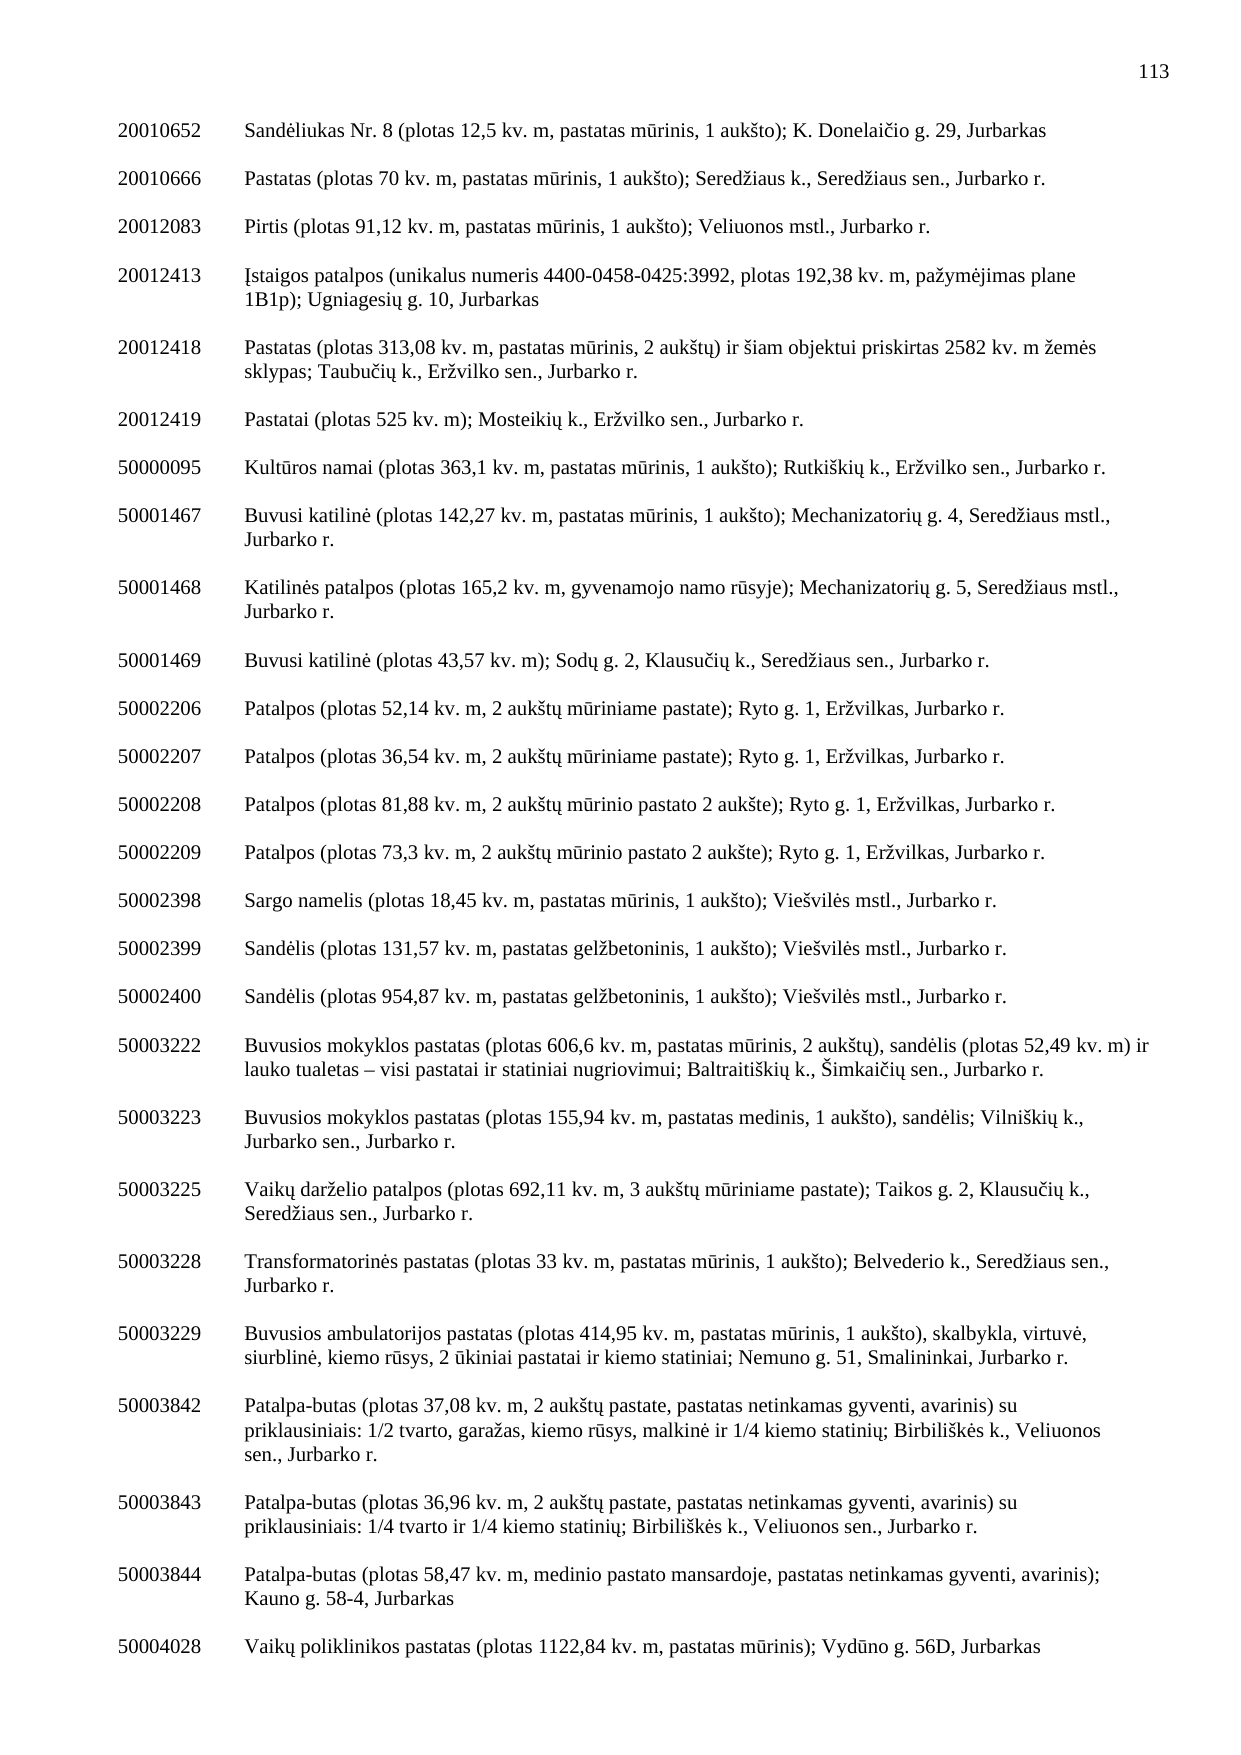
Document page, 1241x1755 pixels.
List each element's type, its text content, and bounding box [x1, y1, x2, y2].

table_cell [1178, 936, 1192, 960]
table_cell [1178, 1634, 1192, 1658]
table_cell [101, 1009, 1198, 1032]
table_cell [1198, 840, 1207, 864]
table_cell 50002399 [101, 936, 233, 960]
table_cell [1148, 214, 1163, 238]
table_cell [1207, 768, 1240, 792]
table_cell [1207, 816, 1240, 840]
table_cell [1193, 263, 1198, 311]
table_cell [1207, 1466, 1240, 1490]
table_cell [1207, 912, 1240, 936]
table_cell Pastatai (plotas 525 kv. m); Mosteikių k., Eržvilko sen., Jurbarko r. [233, 407, 1148, 431]
table_cell [1198, 624, 1207, 647]
table_cell [1193, 936, 1198, 960]
table_cell [1207, 792, 1240, 816]
table_cell [1207, 1538, 1240, 1562]
table_cell [1198, 214, 1207, 238]
table_cell [1193, 503, 1198, 551]
table_cell [1198, 1538, 1207, 1562]
table_cell [1198, 792, 1207, 816]
table_cell [1148, 696, 1163, 720]
table_cell [1207, 1249, 1240, 1297]
table_cell [1148, 503, 1163, 551]
table_cell [101, 864, 1198, 888]
table_cell [1193, 1634, 1198, 1658]
table_cell [1207, 648, 1240, 672]
table_cell [1198, 431, 1207, 455]
table_cell [1207, 1225, 1240, 1249]
table_cell [1207, 142, 1240, 166]
table_cell [1148, 1490, 1163, 1538]
table_cell [1198, 1658, 1207, 1682]
table_cell [1193, 214, 1198, 238]
table_cell [101, 551, 1198, 575]
table_cell [101, 1466, 1198, 1490]
table_cell [1163, 696, 1178, 720]
table_cell 50001469 [101, 648, 233, 672]
table_cell [1193, 1562, 1198, 1610]
table_cell 50003842 [101, 1394, 233, 1466]
table_cell [1198, 1466, 1207, 1490]
table_cell 50001468 [101, 575, 233, 623]
table_cell [101, 720, 1198, 744]
table_cell [1178, 744, 1192, 768]
table_cell Buvusios mokyklos pastatas (plotas 606,6 kv. m, pastatas mūrinis, 2 aukštų), sandėlis (plotas 52,49 kv. m) ir lauko tualetas – visi pastatai ir statiniai nugriovimui; Baltraitiškių k., Šimkaičių sen., Jurbarko r. [233, 1033, 1192, 1081]
table_cell [1198, 142, 1207, 166]
table_cell [1207, 214, 1240, 238]
table_cell [1198, 1369, 1207, 1393]
table_cell Patalpos (plotas 73,3 kv. m, 2 aukštų mūrinio pastato 2 aukšte); Ryto g. 1, Eržvilkas, Jurbarko r. [233, 840, 1148, 864]
table_cell [1148, 407, 1163, 431]
table_cell [1198, 407, 1207, 431]
table_cell [1193, 744, 1198, 768]
table_cell [1193, 1249, 1198, 1297]
table_cell [101, 311, 1198, 335]
table_cell [1148, 455, 1163, 479]
table_cell [1163, 936, 1178, 960]
table_cell [1178, 1249, 1192, 1297]
table_cell [1163, 1321, 1178, 1369]
table_cell [101, 1153, 1198, 1177]
table_cell [1193, 455, 1198, 479]
table_cell [1163, 1562, 1178, 1610]
table_cell [1207, 672, 1240, 696]
table_cell Buvusi katilinė (plotas 142,27 kv. m, pastatas mūrinis, 1 aukšto); Mechanizatorių g. 4, Seredžiaus mstl., Jurbarko r. [233, 503, 1148, 551]
table_cell Vaikų poliklinikos pastatas (plotas 1122,84 kv. m, pastatas mūrinis); Vydūno g. 56D, Jurbarkas [233, 1634, 1148, 1658]
table_cell [1207, 1394, 1240, 1466]
table_cell [1193, 407, 1198, 431]
table_cell [1207, 936, 1240, 960]
table_cell Sandėliukas Nr. 8 (plotas 12,5 kv. m, pastatas mūrinis, 1 aukšto); K. Donelaičio g. 29, Jurbarkas [233, 118, 1148, 142]
table_cell [1163, 1177, 1178, 1225]
table_cell [1207, 1009, 1240, 1032]
table_cell [1207, 1634, 1240, 1658]
table_cell [1163, 455, 1178, 479]
table_cell [1163, 575, 1178, 623]
table_cell 50002400 [101, 984, 233, 1008]
table_cell [101, 1225, 1198, 1249]
table_cell [1198, 311, 1207, 335]
table_cell [1193, 575, 1198, 623]
table_cell [1207, 624, 1240, 647]
table_cell [1207, 431, 1240, 455]
table_cell 20012419 [101, 407, 233, 431]
table_cell [1148, 840, 1163, 864]
table_cell [1207, 864, 1240, 888]
table_cell [1198, 864, 1207, 888]
table_cell Buvusios ambulatorijos pastatas (plotas 414,95 kv. m, pastatas mūrinis, 1 aukšto), skalbykla, virtuvė, siurblinė, kiemo rūsys, 2 ūkiniai pastatai ir kiemo statiniai; Nemuno g. 51, Smalininkai, Jurbarko r. [233, 1321, 1148, 1369]
table_cell [1207, 840, 1240, 864]
table_cell [1198, 696, 1207, 720]
table_cell [1163, 1105, 1178, 1153]
table_cell 50004028 [101, 1634, 233, 1658]
table_cell [1178, 1321, 1192, 1369]
table_cell 20010652 [101, 118, 233, 142]
table_cell [101, 1081, 1198, 1105]
table_cell [1207, 720, 1240, 744]
table_cell 50000095 [101, 455, 233, 479]
table_cell Buvusi katilinė (plotas 43,57 kv. m); Sodų g. 2, Klausučių k., Seredžiaus sen., Jurbarko r. [233, 648, 1148, 672]
table_cell [1198, 1562, 1207, 1610]
table_cell [101, 142, 1198, 166]
table_cell [1178, 575, 1192, 623]
table_cell [101, 1610, 1198, 1634]
table_cell [1193, 840, 1198, 864]
table_cell [101, 383, 1198, 407]
table_cell [101, 912, 1198, 936]
table_cell [1148, 888, 1163, 912]
table_cell [1198, 1249, 1207, 1297]
table_cell 20012418 [101, 335, 233, 383]
table_cell Sargo namelis (plotas 18,45 kv. m, pastatas mūrinis, 1 aukšto); Viešvilės mstl., Jurbarko r. [233, 888, 1148, 912]
table_cell [1193, 648, 1198, 672]
table_cell [1198, 239, 1207, 262]
table_cell [1193, 1321, 1198, 1369]
table_cell [1163, 1249, 1178, 1297]
table_cell Vaikų darželio patalpos (plotas 692,11 kv. m, 3 aukštų mūriniame pastate); Taikos g. 2, Klausučių k., Seredžiaus sen., Jurbarko r. [233, 1177, 1148, 1225]
table_cell [1163, 503, 1178, 551]
table_cell [1198, 1610, 1207, 1634]
table_cell [1148, 166, 1163, 190]
table_cell [1148, 1634, 1163, 1658]
table_cell 50002207 [101, 744, 233, 768]
table_cell [1207, 1297, 1240, 1321]
table_cell 50002208 [101, 792, 233, 816]
table_cell [1207, 479, 1240, 503]
table_cell [1148, 936, 1163, 960]
table_cell [101, 1369, 1198, 1393]
table_cell [1207, 696, 1240, 720]
table_cell [1207, 984, 1240, 1008]
table_cell [1193, 888, 1198, 912]
table_cell [1178, 648, 1192, 672]
table_cell [1178, 1105, 1192, 1153]
table_cell [1178, 1394, 1192, 1466]
table_cell [1178, 888, 1192, 912]
table_cell [1198, 1634, 1207, 1658]
table_cell [1198, 744, 1207, 768]
table_cell Patalpa-butas (plotas 58,47 kv. m, medinio pastato mansardoje, pastatas netinkamas gyventi, avarinis); Kauno g. 58-4, Jurbarkas [233, 1562, 1148, 1610]
table_cell [1207, 1562, 1240, 1610]
table_cell [101, 1297, 1198, 1321]
table_cell [1207, 744, 1240, 768]
table_cell [1207, 190, 1240, 214]
table_cell [1148, 1321, 1163, 1369]
table_cell [1148, 118, 1163, 142]
table_cell [1198, 888, 1207, 912]
table_cell [1198, 1081, 1207, 1105]
table_cell [1178, 166, 1192, 190]
table_cell [1178, 263, 1192, 311]
table_cell Patalpos (plotas 52,14 kv. m, 2 aukštų mūriniame pastate); Ryto g. 1, Eržvilkas, Jurbarko r. [233, 696, 1148, 720]
table_cell [1207, 455, 1240, 479]
table_cell [1163, 118, 1178, 142]
table_cell [1198, 720, 1207, 744]
table_cell [1148, 648, 1163, 672]
table_cell [1148, 744, 1163, 768]
table_cell [1178, 984, 1192, 1008]
table_cell [1148, 575, 1163, 623]
table_cell [101, 431, 1198, 455]
table_cell [1198, 936, 1207, 960]
table_cell [1207, 503, 1240, 551]
table_cell [1198, 479, 1207, 503]
table_cell 20010666 [101, 166, 233, 190]
table_cell [1198, 335, 1207, 383]
table_cell [1148, 984, 1163, 1008]
table_cell [1198, 455, 1207, 479]
table_cell [1198, 551, 1207, 575]
table_cell Patalpa-butas (plotas 37,08 kv. m, 2 aukštų pastate, pastatas netinkamas gyventi, avarinis) su priklausiniais: 1/2 tvarto, garažas, kiemo rūsys, malkinė ir 1/4 kiemo statinių; Birbiliškės k., Veliuonos sen., Jurbarko r. [233, 1394, 1148, 1466]
table_cell [1148, 1177, 1163, 1225]
table_cell [1178, 1177, 1192, 1225]
table_cell 50002398 [101, 888, 233, 912]
table_cell [1178, 840, 1192, 864]
table_cell [1193, 166, 1198, 190]
table_cell Pirtis (plotas 91,12 kv. m, pastatas mūrinis, 1 aukšto); Veliuonos mstl., Jurbarko r. [233, 214, 1148, 238]
table_cell [1163, 744, 1178, 768]
table_cell [1198, 118, 1207, 142]
table_cell [1163, 1394, 1178, 1466]
table_cell [1163, 888, 1178, 912]
table_cell Sandėlis (plotas 131,57 kv. m, pastatas gelžbetoninis, 1 aukšto); Viešvilės mstl., Jurbarko r. [233, 936, 1148, 960]
table_cell [1207, 383, 1240, 407]
table_cell [1198, 1033, 1207, 1081]
table_cell [1163, 335, 1178, 383]
table_cell [1207, 551, 1240, 575]
table_cell Transformatorinės pastatas (plotas 33 kv. m, pastatas mūrinis, 1 aukšto); Belvederio k., Seredžiaus sen., Jurbarko r. [233, 1249, 1148, 1297]
table_cell [1207, 407, 1240, 431]
table_cell Buvusios mokyklos pastatas (plotas 155,94 kv. m, pastatas medinis, 1 aukšto), sandėlis; Vilniškių k., Jurbarko sen., Jurbarko r. [233, 1105, 1148, 1153]
table_cell [1193, 984, 1198, 1008]
table_cell [1198, 816, 1207, 840]
table_cell [1207, 1033, 1240, 1081]
table_cell [1178, 696, 1192, 720]
table_cell [101, 190, 1198, 214]
table_cell [101, 672, 1198, 696]
table_cell [1198, 1297, 1207, 1321]
table_cell [1198, 672, 1207, 696]
table_cell [1207, 239, 1240, 262]
table_cell Patalpa-butas (plotas 36,96 kv. m, 2 aukštų pastate, pastatas netinkamas gyventi, avarinis) su priklausiniais: 1/4 tvarto ir 1/4 kiemo statinių; Birbiliškės k., Veliuonos sen., Jurbarko r. [233, 1490, 1148, 1538]
table_cell [1193, 1394, 1198, 1466]
table_cell [1163, 1490, 1178, 1538]
table_cell [1198, 768, 1207, 792]
table_cell [101, 624, 1198, 647]
table_cell [1193, 696, 1198, 720]
table_cell [1198, 190, 1207, 214]
table_cell [1178, 503, 1192, 551]
table_cell 50003223 [101, 1105, 233, 1153]
table_cell [1163, 263, 1178, 311]
table_cell Pastatas (plotas 313,08 kv. m, pastatas mūrinis, 2 aukštų) ir šiam objektui priskirtas 2582 kv. m žemės sklypas; Taubučių k., Eržvilko sen., Jurbarko r. [233, 335, 1148, 383]
table_cell [1198, 383, 1207, 407]
table_cell [101, 239, 1198, 262]
table_cell [101, 1658, 1198, 1682]
table_cell [1207, 311, 1240, 335]
table_cell [1207, 575, 1240, 623]
table_cell Patalpos (plotas 81,88 kv. m, 2 aukštų mūrinio pastato 2 aukšte); Ryto g. 1, Eržvilkas, Jurbarko r. [233, 792, 1178, 816]
table_cell [1193, 118, 1198, 142]
table_cell [1207, 1369, 1240, 1393]
table_cell 50001467 [101, 503, 233, 551]
table_cell Pastatas (plotas 70 kv. m, pastatas mūrinis, 1 aukšto); Seredžiaus k., Seredžiaus sen., Jurbarko r. [233, 166, 1148, 190]
table_cell [1207, 335, 1240, 383]
table_cell [101, 960, 1198, 984]
table_cell [1178, 1562, 1192, 1610]
table_cell Kultūros namai (plotas 363,1 kv. m, pastatas mūrinis, 1 aukšto); Rutkiškių k., Eržvilko sen., Jurbarko r. [233, 455, 1148, 479]
table_cell [101, 479, 1198, 503]
table_cell [1193, 1490, 1198, 1538]
table_cell [1148, 1105, 1163, 1153]
table_cell [1193, 1033, 1198, 1081]
table_cell [1163, 840, 1178, 864]
table_cell [1207, 263, 1240, 311]
table_cell [1198, 263, 1207, 311]
table_cell [1148, 335, 1163, 383]
table_cell 50002206 [101, 696, 233, 720]
table_cell [1207, 1321, 1240, 1369]
table_cell 50003229 [101, 1321, 233, 1369]
table_cell [1163, 648, 1178, 672]
table_cell [101, 768, 1198, 792]
table_cell [1198, 1394, 1207, 1466]
table_cell [1207, 1490, 1240, 1538]
table_cell [1178, 214, 1192, 238]
table_cell [1207, 1153, 1240, 1177]
table_cell [1148, 1394, 1163, 1466]
table_cell [1198, 1153, 1207, 1177]
table_cell [1163, 214, 1178, 238]
table_cell 50003844 [101, 1562, 233, 1610]
table_cell [1198, 984, 1207, 1008]
table_cell Katilinės patalpos (plotas 165,2 kv. m, gyvenamojo namo rūsyje); Mechanizatorių g. 5, Seredžiaus mstl., Jurbarko r. [233, 575, 1148, 623]
table_cell [1148, 1562, 1163, 1610]
table_cell 50002209 [101, 840, 233, 864]
table_cell [1193, 792, 1198, 816]
table_cell [1207, 960, 1240, 984]
table_cell 20012413 [101, 263, 233, 311]
table_cell [1198, 1009, 1207, 1032]
table_cell Sandėlis (plotas 954,87 kv. m, pastatas gelžbetoninis, 1 aukšto); Viešvilės mstl., Jurbarko r. [233, 984, 1148, 1008]
table_cell [1207, 1081, 1240, 1105]
table_cell [1193, 1105, 1198, 1153]
table_cell [101, 816, 1198, 840]
table_cell [1148, 1249, 1163, 1297]
table_cell [1163, 407, 1178, 431]
table_cell [1207, 1105, 1240, 1153]
table_cell [1193, 1177, 1198, 1225]
table_cell 50003228 [101, 1249, 233, 1297]
table_cell [1178, 118, 1192, 142]
table_cell [1178, 335, 1192, 383]
table_cell [101, 1538, 1198, 1562]
table_cell [1178, 455, 1192, 479]
table_cell [1178, 407, 1192, 431]
table_cell [1163, 984, 1178, 1008]
table_cell [1198, 1105, 1207, 1153]
table_cell [1207, 1177, 1240, 1225]
table_cell [1178, 1490, 1192, 1538]
table_cell [1163, 1634, 1178, 1658]
table_cell [1198, 648, 1207, 672]
table_cell Įstaigos patalpos (unikalus numeris 4400-0458-0425:3992, plotas 192,38 kv. m, pažymėjimas plane 1B1p); Ugniagesių g. 10, Jurbarkas [233, 263, 1148, 311]
table_cell 50003222 [101, 1033, 233, 1081]
table_cell [1163, 166, 1178, 190]
table_cell [1148, 263, 1163, 311]
table_cell 50003843 [101, 1490, 233, 1538]
table_cell [1198, 166, 1207, 190]
table_cell [1207, 888, 1240, 912]
table_cell [1198, 1490, 1207, 1538]
table_cell [1193, 335, 1198, 383]
table_cell 20012083 [101, 214, 233, 238]
table_cell [1198, 1321, 1207, 1369]
table_cell [1207, 1658, 1240, 1682]
table_cell Patalpos (plotas 36,54 kv. m, 2 aukštų mūriniame pastate); Ryto g. 1, Eržvilkas, Jurbarko r. [233, 744, 1148, 768]
table_cell [1198, 912, 1207, 936]
table_cell [1198, 575, 1207, 623]
table_cell [1178, 792, 1192, 816]
table_cell [1198, 960, 1207, 984]
table_cell 50003225 [101, 1177, 233, 1225]
table_cell [1198, 1225, 1207, 1249]
table_cell [1198, 503, 1207, 551]
table_cell [1207, 1610, 1240, 1634]
table_cell [1198, 1177, 1207, 1225]
table_cell [1207, 166, 1240, 190]
table_cell [1207, 118, 1240, 142]
